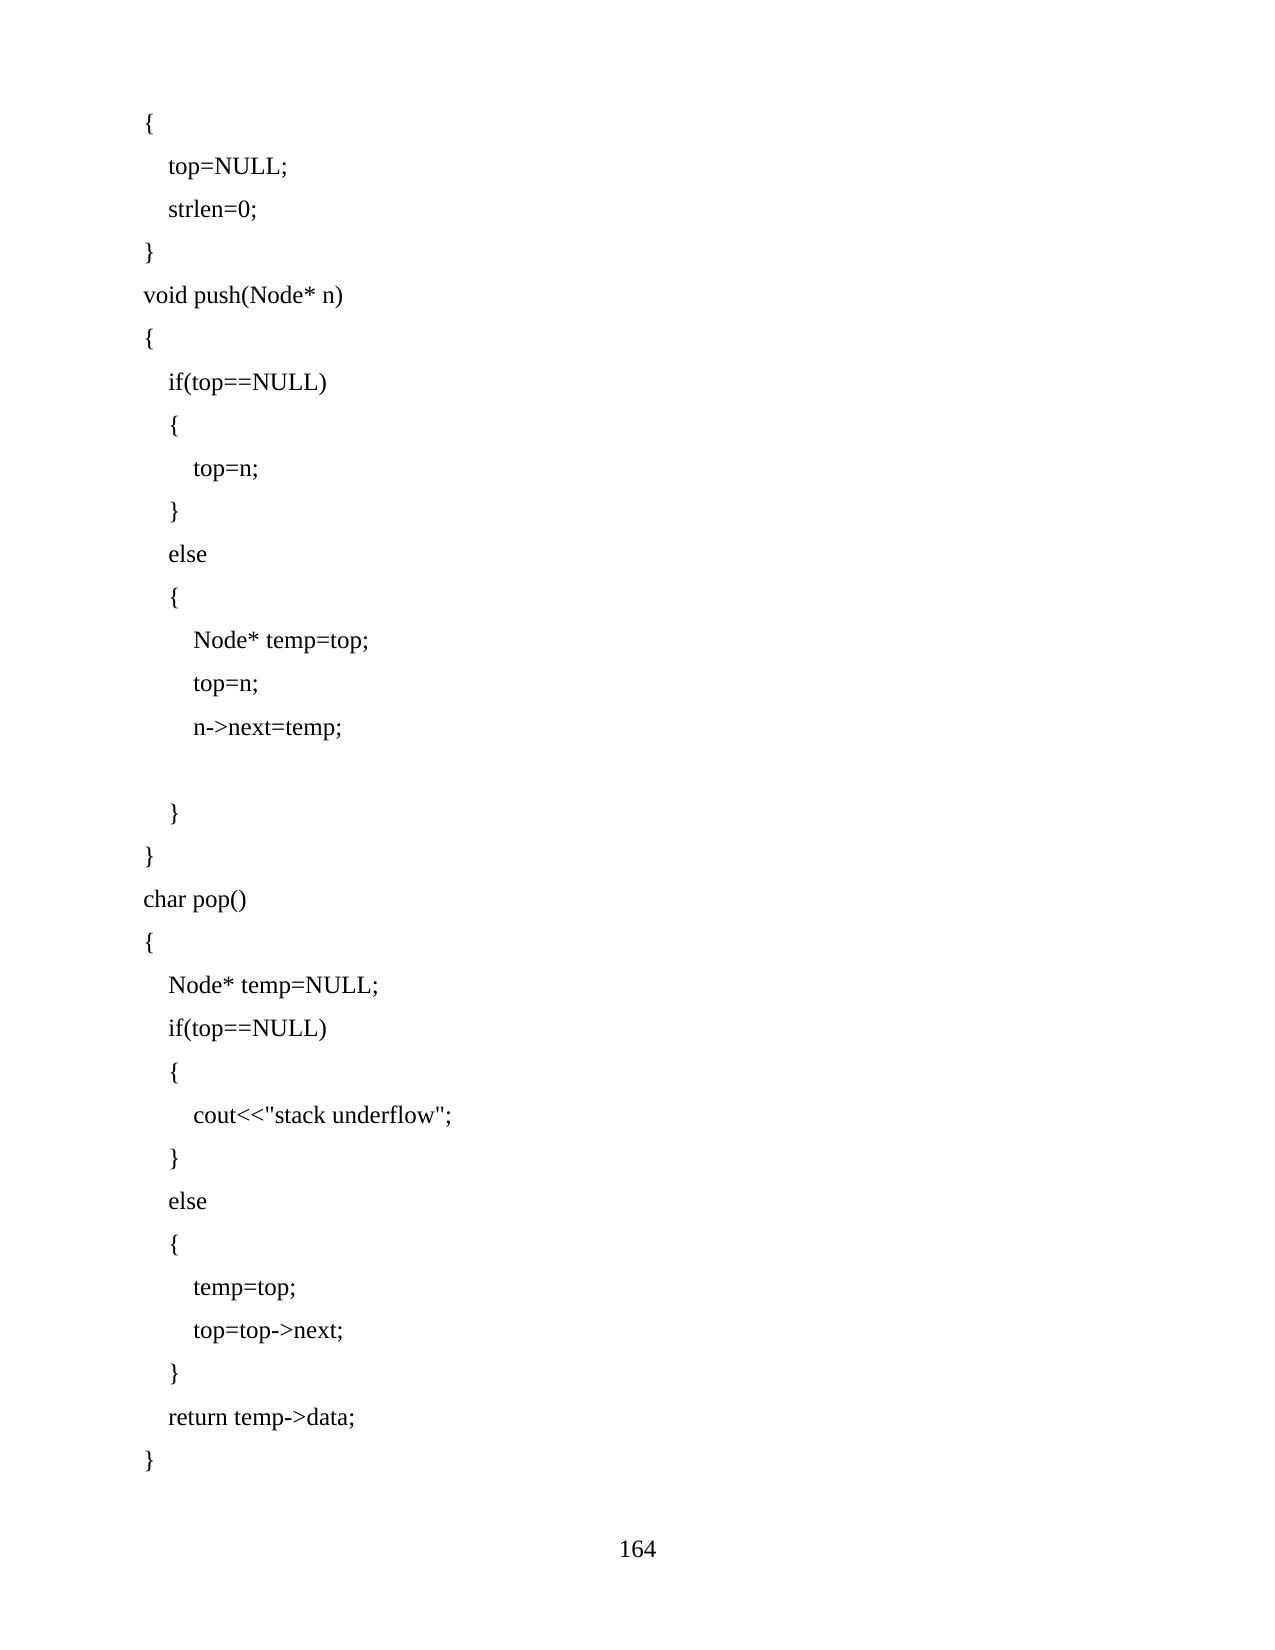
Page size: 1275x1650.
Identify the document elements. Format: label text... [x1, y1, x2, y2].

text } [118, 237, 1157, 266]
text if(top==NULL) [118, 1013, 1157, 1042]
text { [118, 323, 1157, 352]
text } [118, 1358, 1157, 1387]
text top=n; [118, 668, 1157, 697]
text n->next=temp; [118, 712, 1157, 740]
text { [118, 1229, 1157, 1258]
text { [118, 108, 1157, 137]
text { [118, 927, 1157, 956]
text top=n; [118, 453, 1157, 482]
text } [118, 841, 1157, 870]
text cout<<"stack underflow"; [118, 1100, 1157, 1128]
text void push(Node* n) [118, 280, 1157, 309]
text } [118, 496, 1157, 525]
text } [118, 1143, 1157, 1172]
text else [118, 1186, 1157, 1215]
text } [118, 1445, 1157, 1473]
text Node* temp=NULL; [118, 970, 1157, 999]
text } [118, 798, 1157, 827]
text { [118, 1057, 1157, 1085]
text temp=top; [118, 1272, 1157, 1301]
text return temp->data; [118, 1402, 1157, 1430]
text { [118, 410, 1157, 438]
text top=top->next; [118, 1315, 1157, 1344]
text else [118, 539, 1157, 568]
text char pop() [118, 884, 1157, 913]
text Node* temp=top; [118, 625, 1157, 654]
text strlen=0; [118, 194, 1157, 223]
text top=NULL; [118, 151, 1157, 180]
text { [118, 582, 1157, 611]
text if(top==NULL) [118, 367, 1157, 395]
